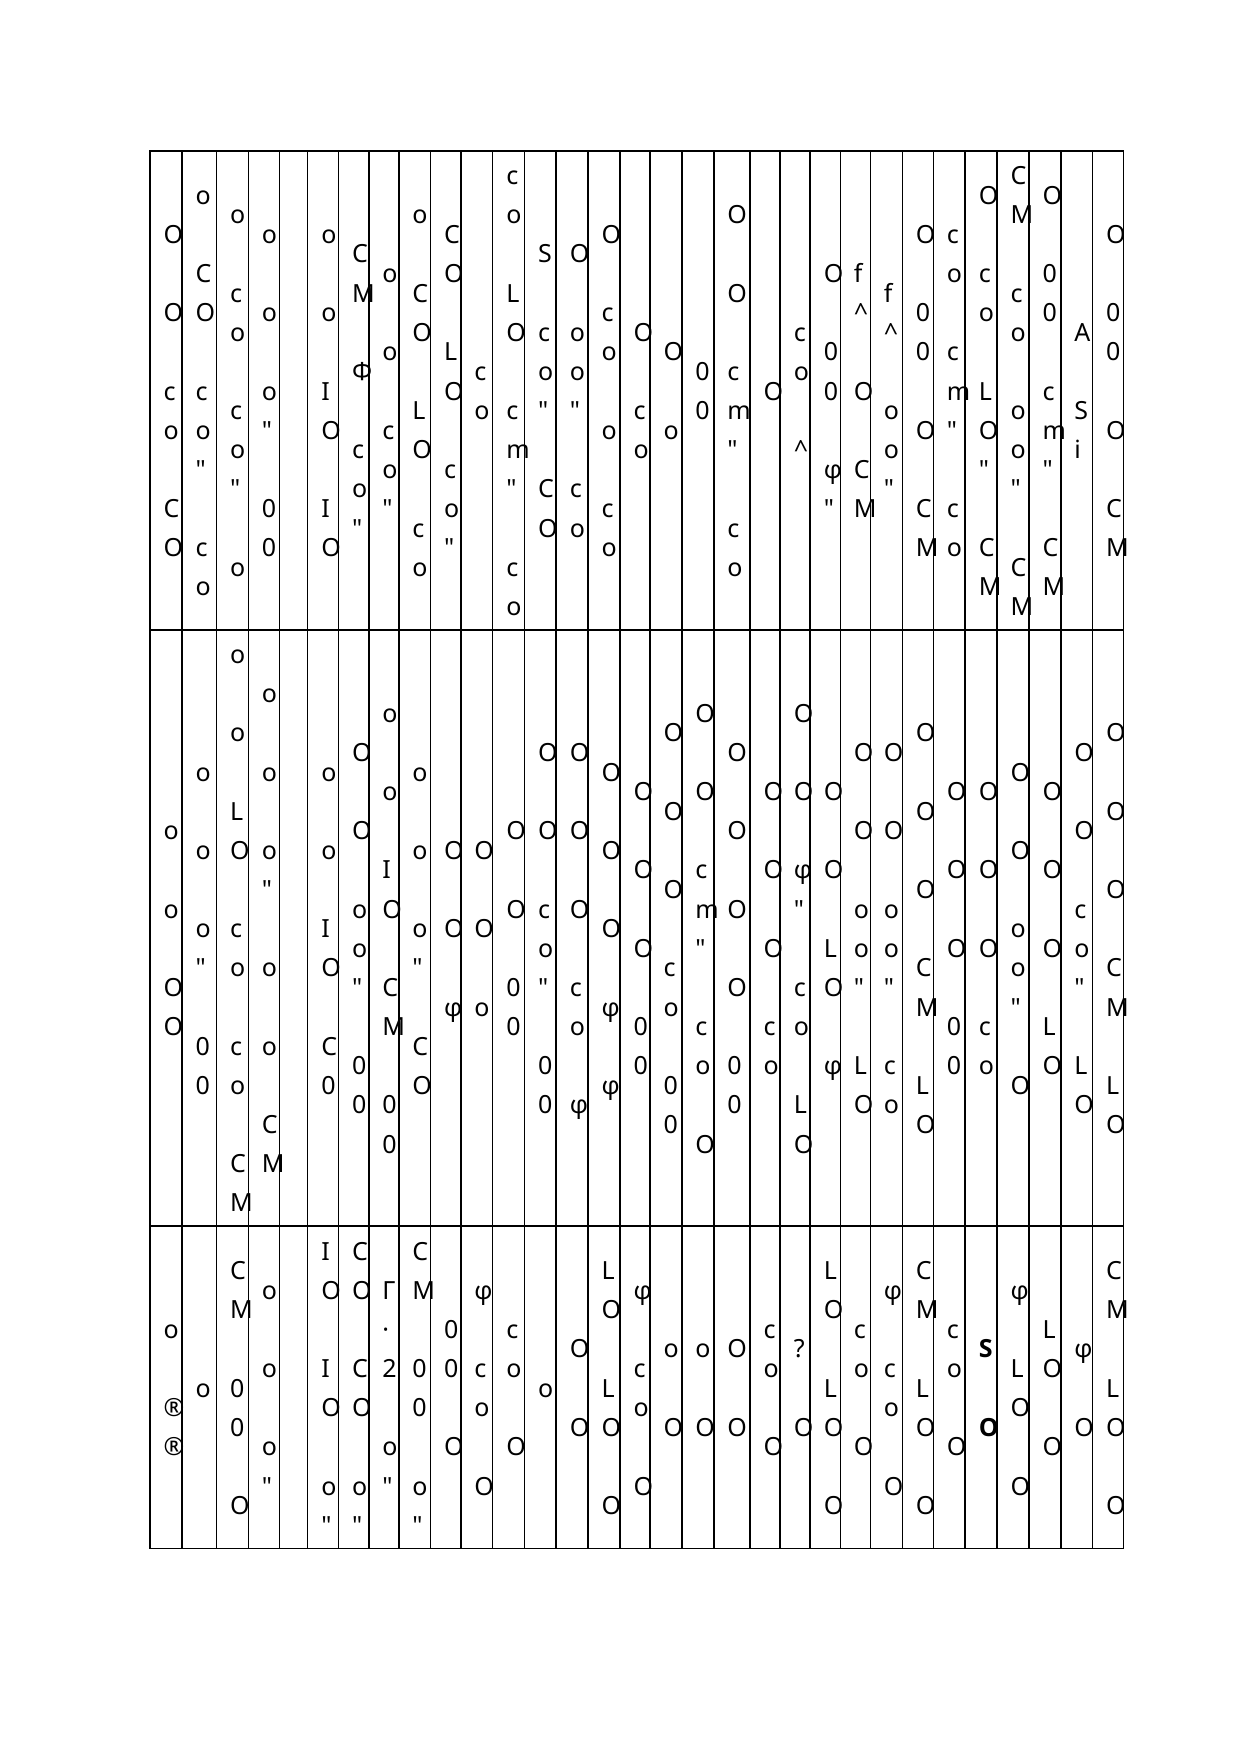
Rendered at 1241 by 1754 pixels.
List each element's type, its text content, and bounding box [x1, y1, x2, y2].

table_cell ο O [683, 1227, 713, 1548]
table_cell O O cm" co O [683, 631, 713, 1225]
table_cell 00 [683, 152, 713, 629]
table_cell co [462, 152, 492, 629]
table_cell [280, 152, 307, 629]
table_cell O ο [651, 152, 681, 629]
table_cell O O O co 00 [651, 631, 681, 1225]
table_cell O O O co [966, 631, 996, 1225]
table_cell co O [841, 1227, 870, 1548]
table_cell CO CO ο" [339, 1227, 368, 1548]
table_cell S co" CO [525, 152, 555, 629]
table_cell ο ο ο" 00 [249, 152, 279, 629]
table_cell ο CO co" co [183, 152, 216, 629]
table_cell co O [493, 1227, 524, 1548]
table_cell f^ oo" [871, 152, 902, 629]
table_cell ο ο ΙΟ ΙΟ [308, 152, 338, 629]
table_cell O O LO φ [811, 631, 840, 1225]
table_cell ο ο ο" 00 [183, 631, 216, 1225]
table_cell ο O [651, 1227, 681, 1548]
table_cell CM co oo" CM [998, 152, 1028, 629]
table_cell O 00 O CM [1093, 152, 1123, 629]
table_cell φ co O [871, 1227, 902, 1548]
table_cell ο [183, 1227, 216, 1548]
table_cell O O φ [431, 631, 460, 1225]
table_cell O 00 φ" [811, 152, 840, 629]
table_cell CM 00 O [217, 1227, 248, 1548]
table_cell φ co O [621, 1227, 649, 1548]
table_cell co LO cm" co [493, 152, 524, 629]
table_cell CM LO O [1093, 1227, 1123, 1548]
table_cell O 00 cm" CM [1030, 152, 1060, 629]
table_cell O O O LO [1030, 631, 1060, 1225]
table_cell O O O co [751, 631, 779, 1225]
table_cell ? Ο [781, 1227, 809, 1548]
table_cell O co LO" CM [966, 152, 996, 629]
table_cell O O cm" co [715, 152, 749, 629]
table_cell [280, 1227, 307, 1548]
table_cell ο co co" ο [217, 152, 248, 629]
table_cell ο ο ΙΟ C0 [308, 631, 338, 1225]
table_cell O O O CM LO [903, 631, 933, 1225]
table_cell ΙΟ ΙΟ ο" [308, 1227, 338, 1548]
table_cell O O φ" co LO [781, 631, 809, 1225]
table_cell ο ο co" [370, 152, 398, 629]
table_cell O O O CM LO [1093, 631, 1123, 1225]
table_cell O O O O 00 [715, 631, 749, 1225]
table_cell O O O 00 [621, 631, 649, 1225]
table_cell S O [966, 1227, 996, 1548]
table_cell f^ O CM [841, 152, 870, 629]
table_cell LO O [1030, 1227, 1060, 1548]
table_cell ο ο LO co co CM [217, 631, 248, 1225]
table_cell O co ο co [589, 152, 619, 629]
table_cell O 00 O CM [903, 152, 933, 629]
table_cell ο ο ο" CO [400, 631, 430, 1225]
table_cell O co [621, 152, 649, 629]
table_cell O [751, 152, 779, 629]
table_cell co cm" co [934, 152, 964, 629]
table_cell O O 00 [493, 631, 524, 1225]
table_cell O O ο [462, 631, 492, 1225]
table_cell CO LO co" [431, 152, 460, 629]
table_cell φ co O [462, 1227, 492, 1548]
table_cell ο ο ΟΟ [151, 631, 181, 1225]
table_cell CM LO O [903, 1227, 933, 1548]
table_cell Γ·2 ο" [370, 1227, 398, 1548]
table_cell Ο Ο οο" 00 [339, 631, 368, 1225]
table_cell co O [934, 1227, 964, 1548]
table_cell CM Φ co" [339, 152, 368, 629]
table_cell O O [557, 1227, 587, 1548]
table_cell ο ο ο" ο ο CM [249, 631, 279, 1225]
table_cell ο ο ΙΟ CM 00 [370, 631, 398, 1225]
table_cell φ O [1062, 1227, 1092, 1548]
table_cell CM 00 ο" [400, 1227, 430, 1548]
table_cell ο CO LO co [400, 152, 430, 629]
table_cell O O oo" co [871, 631, 902, 1225]
table_cell O O co" 00 [525, 631, 555, 1225]
table_cell φ LO O [998, 1227, 1028, 1548]
table_cell O O co" LO [1062, 631, 1092, 1225]
table_cell O O oo" LO [841, 631, 870, 1225]
table_cell O O O 00 [934, 631, 964, 1225]
table_cell O O [715, 1227, 749, 1548]
table_cell ο [525, 1227, 555, 1548]
table_cell ο ®® [151, 1227, 181, 1548]
table_cell Ο Ο co CO [151, 152, 181, 629]
table_cell LO LO O [589, 1227, 619, 1548]
table_cell O oo" co [557, 152, 587, 629]
table_cell co O [751, 1227, 779, 1548]
table_cell O O O co φ [557, 631, 587, 1225]
table_cell ο ο ο" [249, 1227, 279, 1548]
table_cell co ^ [781, 152, 809, 629]
table_cell A Si [1062, 152, 1092, 629]
table_cell [280, 631, 307, 1225]
table_cell LO LO O [811, 1227, 840, 1548]
table_cell O O oo" O [998, 631, 1028, 1225]
table_cell O O O φ φ [589, 631, 619, 1225]
table_cell 00 O [431, 1227, 460, 1548]
